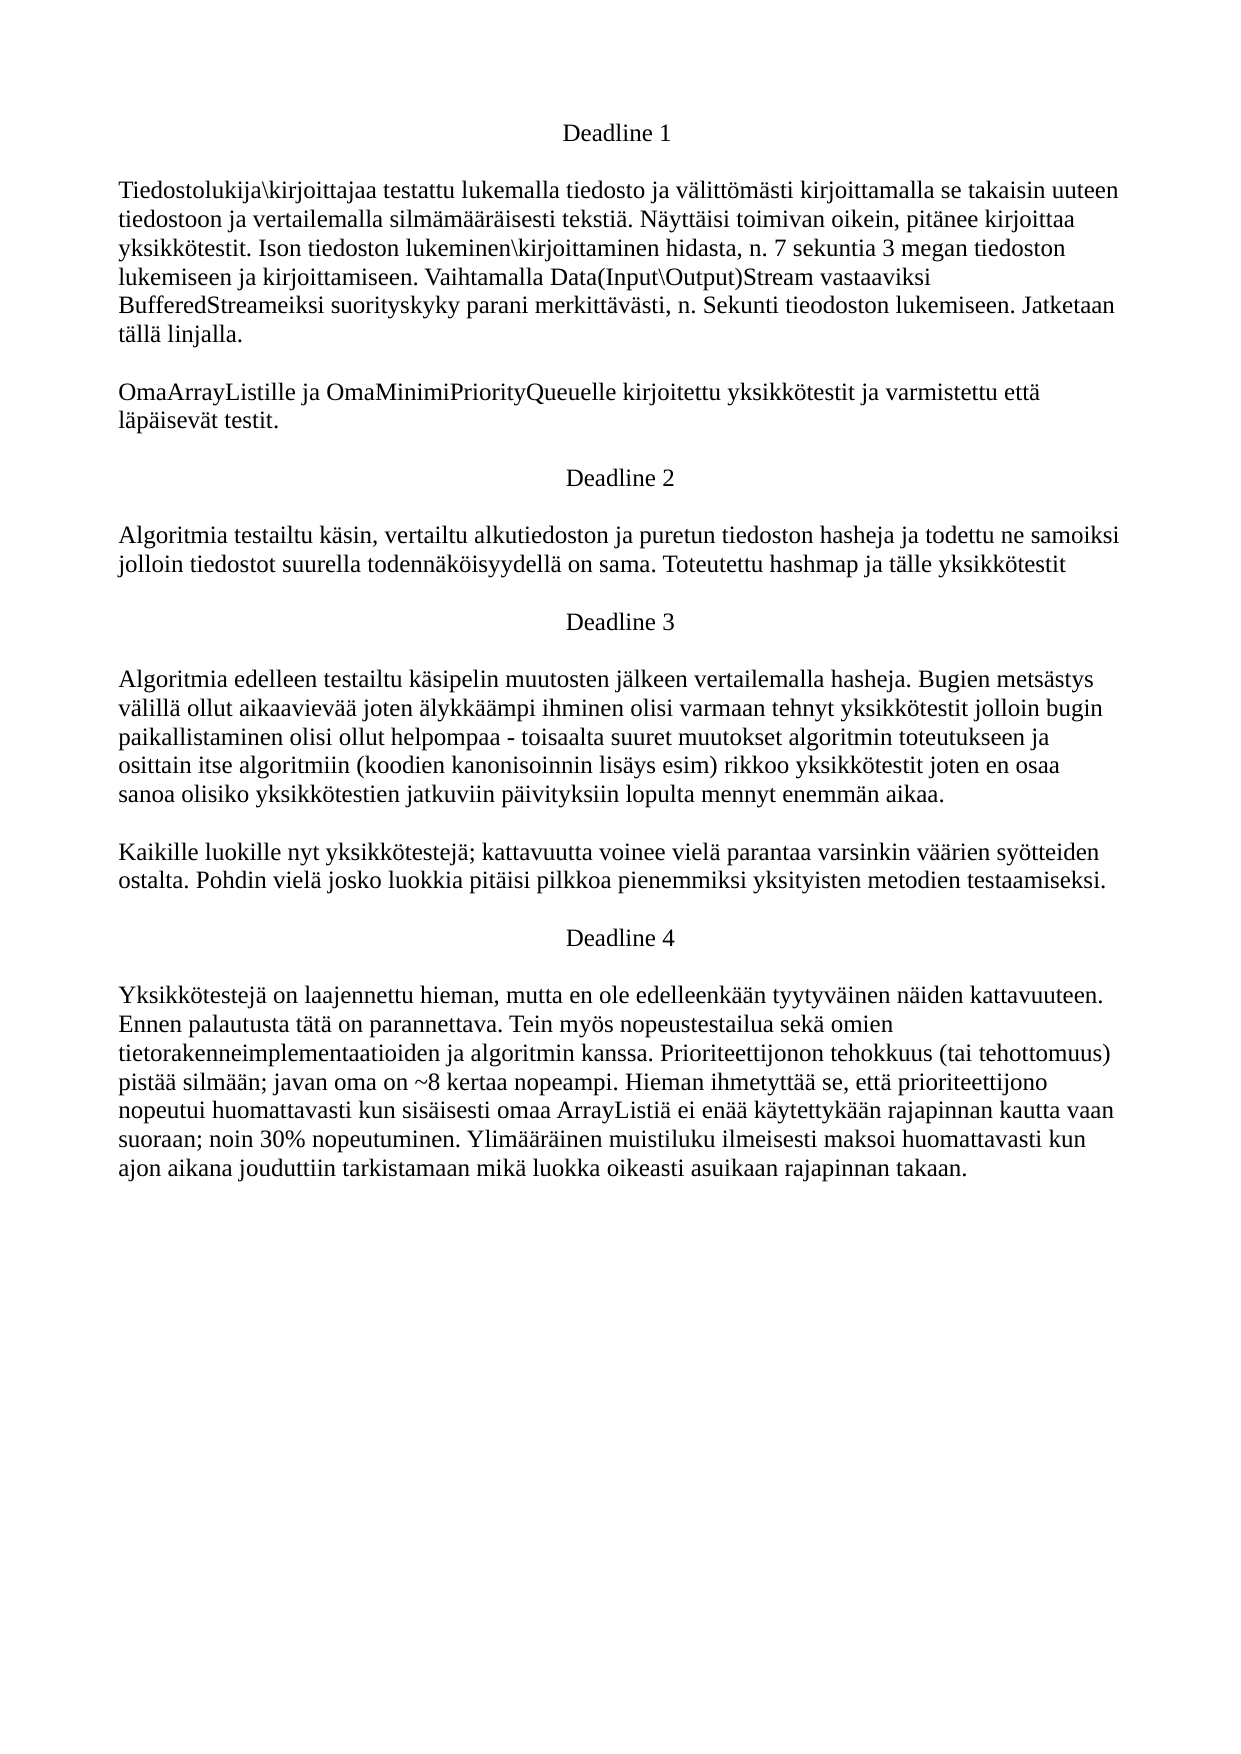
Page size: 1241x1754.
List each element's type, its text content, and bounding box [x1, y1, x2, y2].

text Algoritmia testailtu käsin, vertailtu alkutiedoston ja puretun tiedoston hasheja ja todettu ne samoiksi jolloin tiedostot suurella todennäköisyydellä on sama. Toteutettu hashmap ja tälle yksikkötestit [118, 521, 1122, 578]
text Algoritmia edelleen testailtu käsipelin muutosten jälkeen vertailemalla hasheja. Bugien metsästys välillä ollut aikaavievää joten älykkäämpi ihminen olisi varmaan tehnyt yksikkötestit jolloin bugin paikallistaminen olisi ollut helpompaa - toisaalta suuret muutokset algoritmin toteutukseen ja osittain itse algoritmiin (koodien kanonisoinnin lisäys esim) rikkoo yksikkötestit joten en osaa sanoa olisiko yksikkötestien jatkuviin päivityksiin lopulta mennyt enemmän aikaa. [118, 664, 1122, 808]
text Tiedostolukija\kirjoittajaa testattu lukemalla tiedosto ja välittömästi kirjoittamalla se takaisin uuteen tiedostoon ja vertailemalla silmämääräisesti tekstiä. Näyttäisi toimivan oikein, pitänee kirjoittaa yksikkötestit. Ison tiedoston lukeminen\kirjoittaminen hidasta, n. 7 sekuntia 3 megan tiedoston lukemiseen ja kirjoittamiseen. Vaihtamalla Data(Input\Output)Stream vastaaviksi BufferedStreameiksi suorityskyky parani merkittävästi, n. Sekunti tieodoston lukemiseen. Jatketaan tällä linjalla. [118, 176, 1122, 348]
text Deadline 4 [118, 923, 1122, 952]
text Deadline 3 [118, 607, 1122, 636]
text OmaArrayListille ja OmaMinimiPriorityQueuelle kirjoitettu yksikkötestit ja varmistettu että läpäisevät testit. [118, 377, 1122, 434]
text Deadline 2 [118, 463, 1122, 492]
text Kaikille luokille nyt yksikkötestejä; kattavuutta voinee vielä parantaa varsinkin väärien syötteiden ostalta. Pohdin vielä josko luokkia pitäisi pilkkoa pienemmiksi yksityisten metodien testaamiseksi. [118, 837, 1122, 894]
text Deadline 1 [118, 118, 1122, 147]
text Yksikkötestejä on laajennettu hieman, mutta en ole edelleenkään tyytyväinen näiden kattavuuteen. Ennen palautusta tätä on parannettava. Tein myös nopeustestailua sekä omien tietorakenneimplementaatioiden ja algoritmin kanssa. Prioriteettijonon tehokkuus (tai tehottomuus) pistää silmään; javan oma on ~8 kertaa nopeampi. Hieman ihmetyttää se, että prioriteettijono nopeutui huomattavasti kun sisäisesti omaa ArrayListiä ei enää käytettykään rajapinnan kautta vaan suoraan; noin 30% nopeutuminen. Ylimääräinen muistiluku ilmeisesti maksoi huomattavasti kun ajon aikana jouduttiin tarkistamaan mikä luokka oikeasti asuikaan rajapinnan takaan. [118, 981, 1122, 1182]
